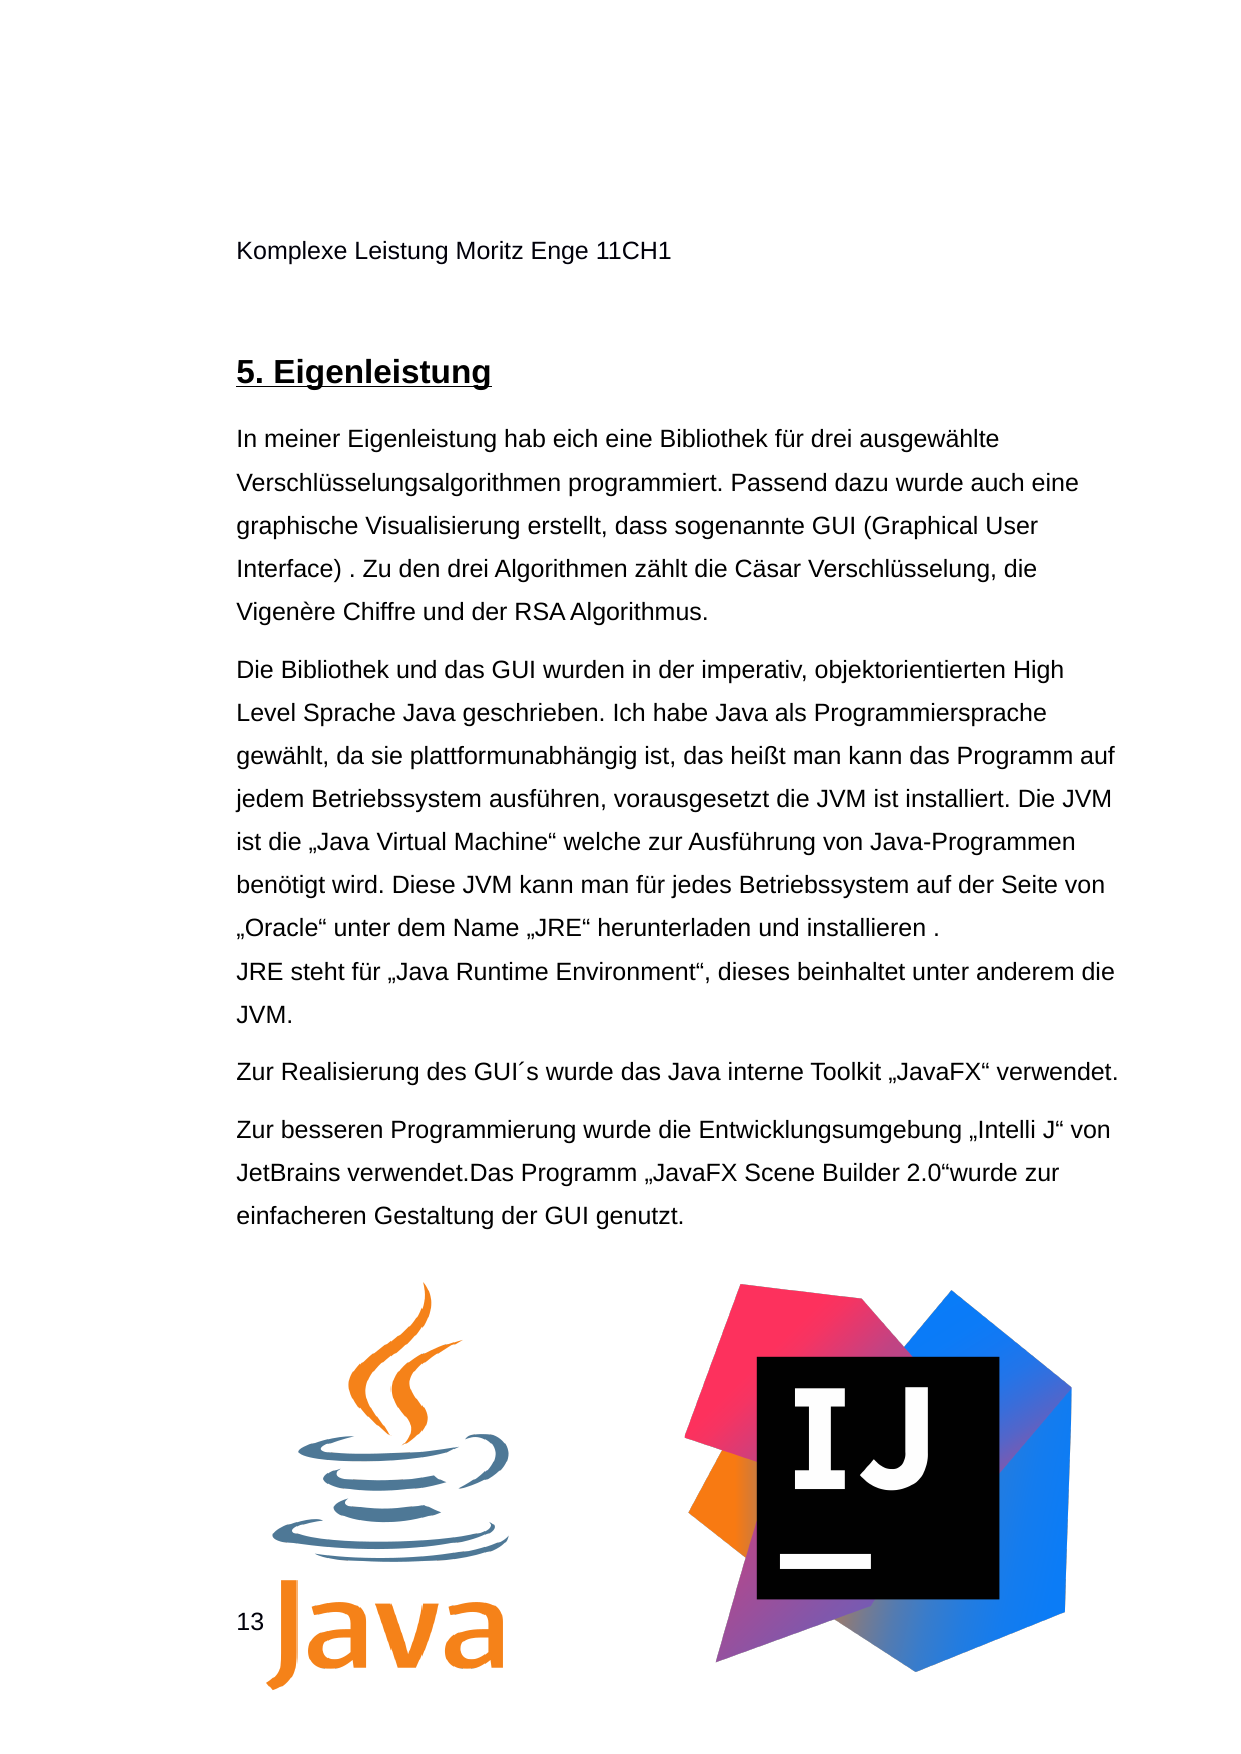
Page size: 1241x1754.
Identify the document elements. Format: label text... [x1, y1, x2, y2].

picture [684, 1284, 1072, 1672]
text Zur Realisierung des GUI´s wurde das Java interne Toolkit „JavaFX“ verwendet. [236, 1057, 1122, 1086]
text Die Bibliothek und das GUI wurden in der imperativ, objektorientierten High Level Sprache Java geschrieben. Ich habe Java als Programmiersprache gewählt, da sie plattformunabhängig ist, das heißt man kann das Programm auf jedem Betriebssystem ausführen, vorausgesetzt die JVM ist installiert. Die JVM ist die „Java Virtual Machine“ welche zur Ausführung von Java-Programmen benötigt wird. Diese JVM kann man für jedes Betriebssystem auf der Seite von „Oracle“ unter dem Name „JRE“ herunterladen und installieren . JRE steht für „Java Runtime Environment“, dieses beinhaltet unter anderem die JVM. [236, 654, 1122, 1028]
text 5. Eigenleistung [236, 352, 1122, 391]
text Zur besseren Programmierung wurde die Entwicklungsumgebung „Intelli J“ von JetBrains verwendet.Das Programm „JavaFX Scene Builder 2.0“wurde zur einfacheren Gestaltung der GUI genutzt. [236, 1115, 1122, 1230]
picture [266, 1282, 517, 1696]
text In meiner Eigenleistung hab eich eine Bibliothek für drei ausgewählte Verschlüsselungsalgorithmen programmiert. Passend dazu wurde auch eine graphische Visualisierung erstellt, dass sogenannte GUI (Graphical User Interface) . Zu den drei Algorithmen zählt die Cäsar Verschlüsselung, die Vigenère Chiffre und der RSA Algorithmus. [236, 424, 1122, 626]
